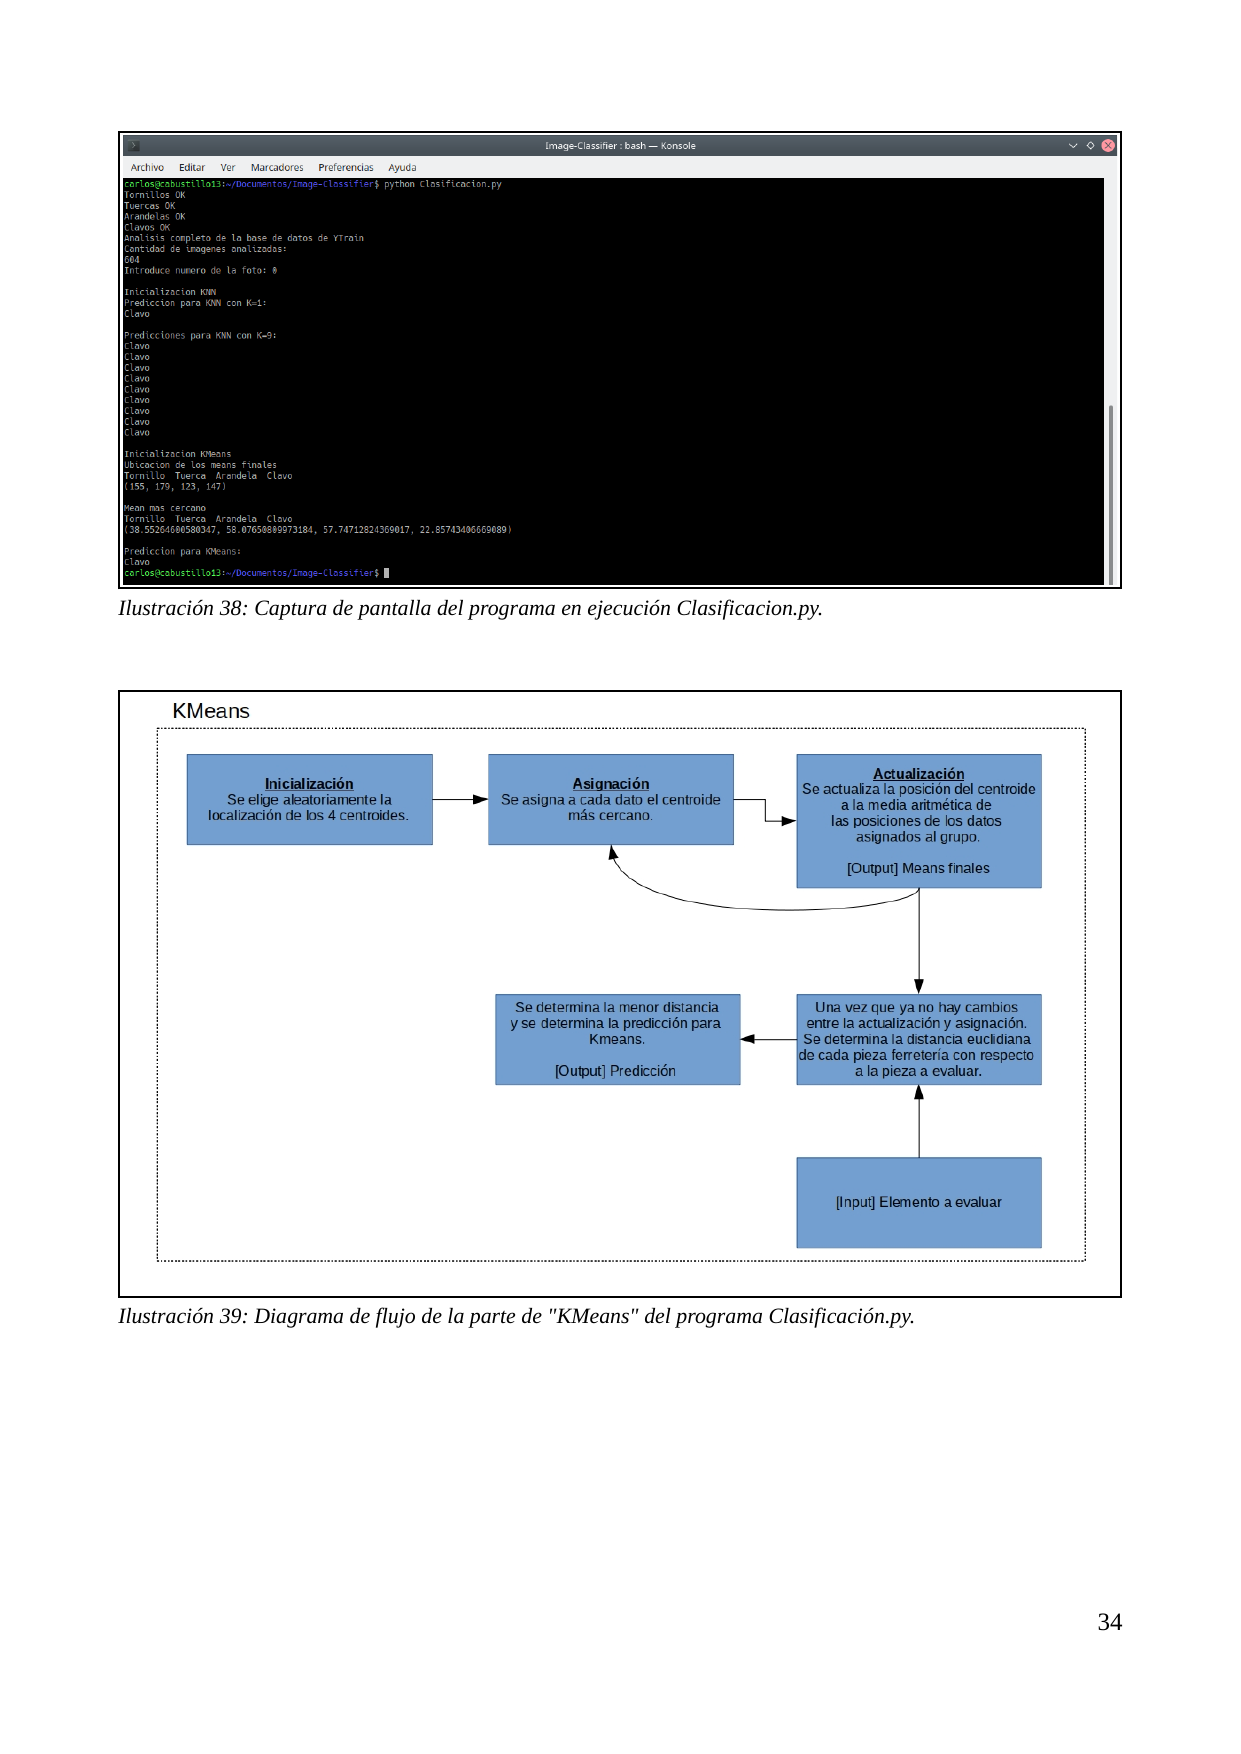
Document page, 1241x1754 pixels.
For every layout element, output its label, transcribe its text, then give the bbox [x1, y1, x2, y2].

text Ilustración 39: Diagrama de flujo de la parte de "KMeans" del programa Clasificación.py. [118, 1298, 1122, 1328]
text [120, 133, 1120, 587]
text [120, 692, 1120, 1296]
picture [123, 695, 1118, 1293]
picture [123, 135, 1118, 585]
text Ilustración 38: Captura de pantalla del programa en ejecución Clasificacion.py. [118, 589, 1122, 620]
